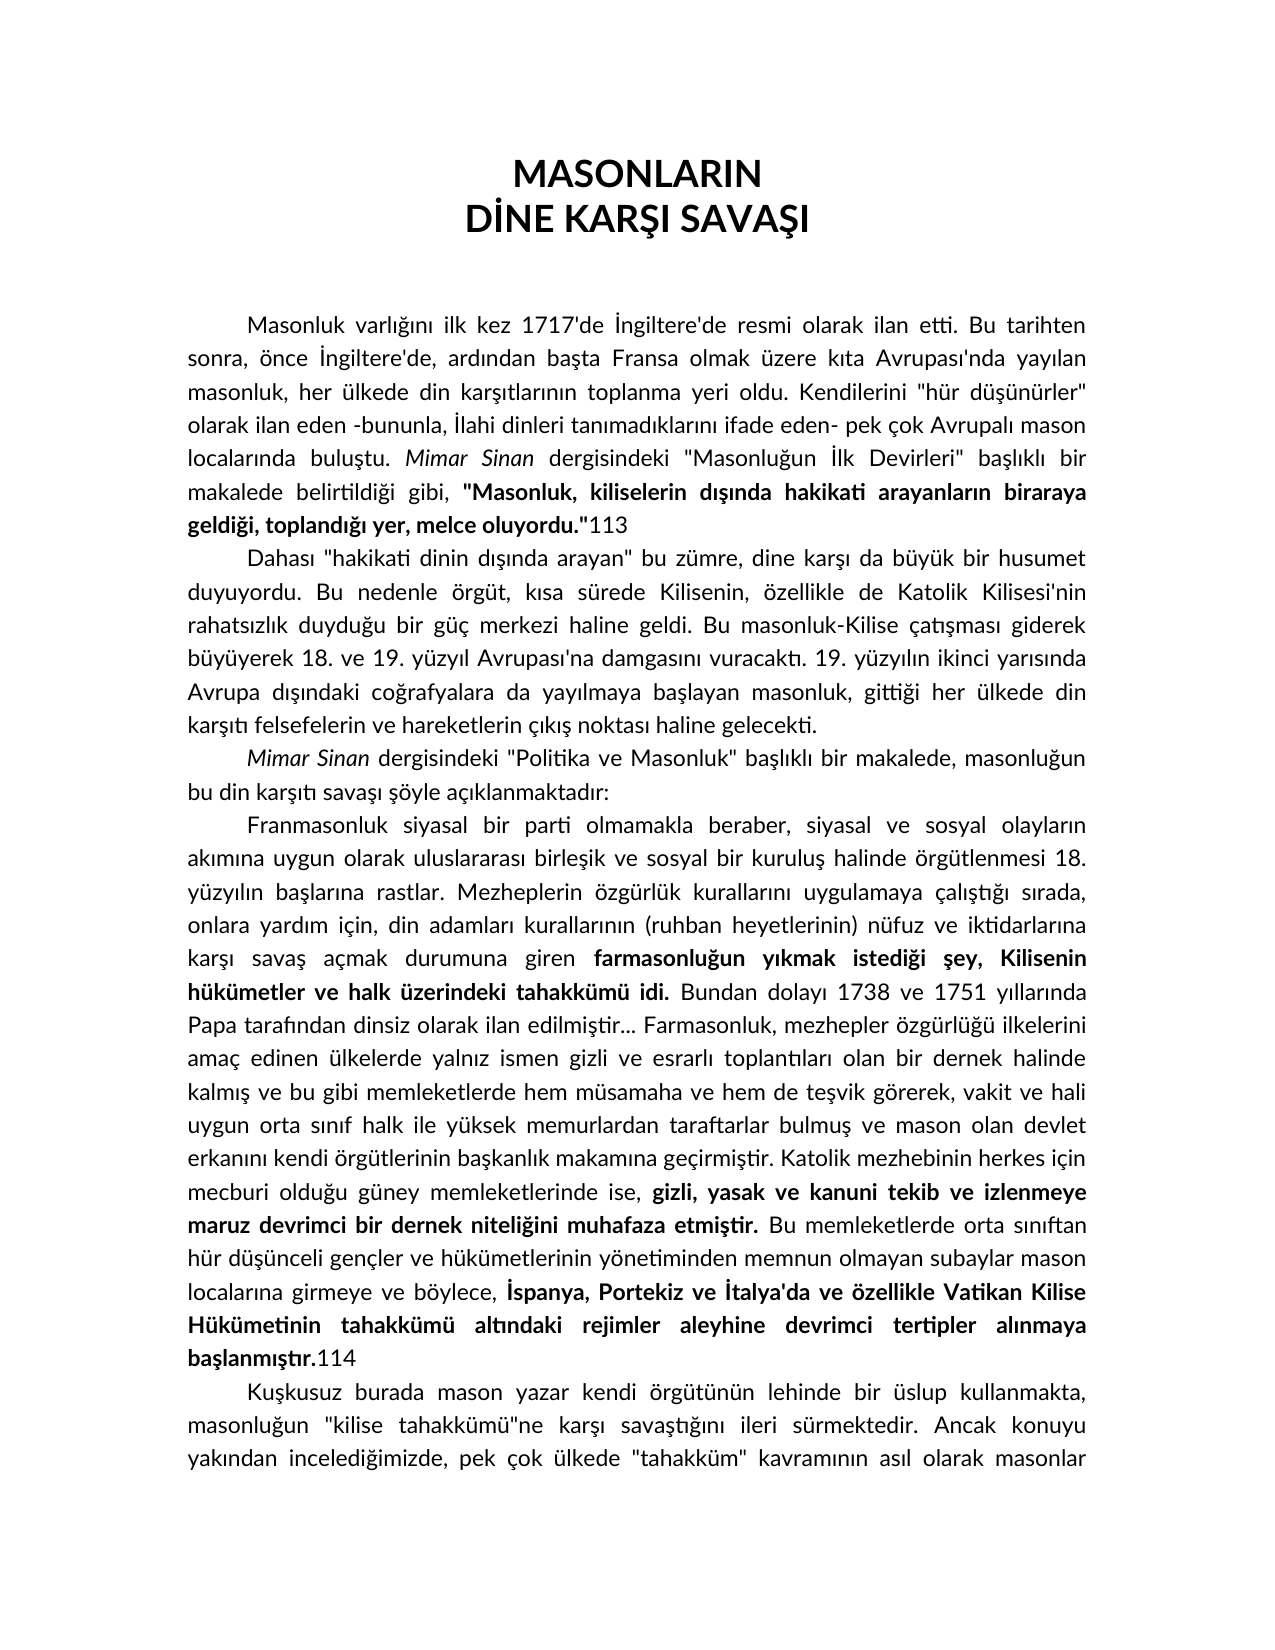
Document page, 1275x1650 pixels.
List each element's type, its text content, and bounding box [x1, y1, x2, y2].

text DİNE KARŞI SAVAŞI [187, 195, 1087, 240]
text MASONLARIN [187, 150, 1087, 195]
text Franmasonluk siyasal bir parti olmamakla beraber, siyasal ve sosyal olayların akımına uygun olarak uluslararası birleşik ve sosyal bir kuruluş halinde örgütlenmesi 18. yüzyılın başlarına rastlar. Mezheplerin özgürlük kurallarını uygulamaya çalıştığı sırada, onlara yardım için, din adamları kurallarının (ruhban heyetlerinin) nüfuz ve iktidarlarına karşı savaş açmak durumuna giren farmasonluğun yıkmak istediği şey, Kilisenin hükümetler ve halk üzerindeki tahakkümü idi. Bundan dolayı 1738 ve 1751 yıllarında Papa tarafından dinsiz olarak ilan edilmiştir... Farmasonluk, mezhepler özgürlüğü ilkelerini amaç edinen ülkelerde yalnız ismen gizli ve esrarlı toplantıları olan bir dernek halinde kalmış ve bu gibi memleketlerde hem müsamaha ve hem de teşvik görerek, vakit ve hali uygun orta sınıf halk ile yüksek memurlardan taraftarlar bulmuş ve mason olan devlet erkanını kendi örgütlerinin başkanlık makamına geçirmiştir. Katolik mezhebinin herkes için mecburi olduğu güney memleketlerinde ise, gizli, yasak ve kanuni tekib ve izlenmeye maruz devrimci bir dernek niteliğini muhafaza etmiştir. Bu memleketlerde orta sınıftan hür düşünceli gençler ve hükümetlerinin yönetiminden memnun olmayan subaylar mason localarına girmeye ve böylece, İspanya, Portekiz ve İtalya'da ve özellikle Vatikan Kilise Hükümetinin tahakkümü altındaki rejimler aleyhine devrimci tertipler alınmaya başlanmıştır.114 [187, 807, 1087, 1373]
text Mimar Sinan dergisindeki "Politika ve Masonluk" başlıklı bir makalede, masonluğun bu din karşıtı savaşı şöyle açıklanmaktadır: [187, 740, 1087, 807]
text Masonluk varlığını ilk kez 1717'de İngiltere'de resmi olarak ilan etti. Bu tarihten sonra, önce İngiltere'de, ardından başta Fransa olmak üzere kıta Avrupası'nda yayılan masonluk, her ülkede din karşıtlarının toplanma yeri oldu. Kendilerini "hür düşünürler" olarak ilan eden -bununla, İlahi dinleri tanımadıklarını ifade eden- pek çok Avrupalı mason localarında buluştu. Mimar Sinan dergisindeki "Masonluğun İlk Devirleri" başlıklı bir makalede belirtildiği gibi, "Masonluk, kiliselerin dışında hakikati arayanların biraraya geldiği, toplandığı yer, melce oluyordu."113 [187, 307, 1087, 540]
text Dahası "hakikati dinin dışında arayan" bu zümre, dine karşı da büyük bir husumet duyuyordu. Bu nedenle örgüt, kısa sürede Kilisenin, özellikle de Katolik Kilisesi'nin rahatsızlık duyduğu bir güç merkezi haline geldi. Bu masonluk-Kilise çatışması giderek büyüyerek 18. ve 19. yüzyıl Avrupası'na damgasını vuracaktı. 19. yüzyılın ikinci yarısında Avrupa dışındaki coğrafyalara da yayılmaya başlayan masonluk, gittiği her ülkede din karşıtı felsefelerin ve hareketlerin çıkış noktası haline gelecekti. [187, 540, 1087, 740]
text Kuşkusuz burada mason yazar kendi örgütünün lehinde bir üslup kullanmakta, masonluğun "kilise tahakkümü"ne karşı savaştığını ileri sürmektedir. Ancak konuyu yakından incelediğimizde, pek çok ülkede "tahakküm" kavramının asıl olarak masonlar [187, 1373, 1087, 1473]
